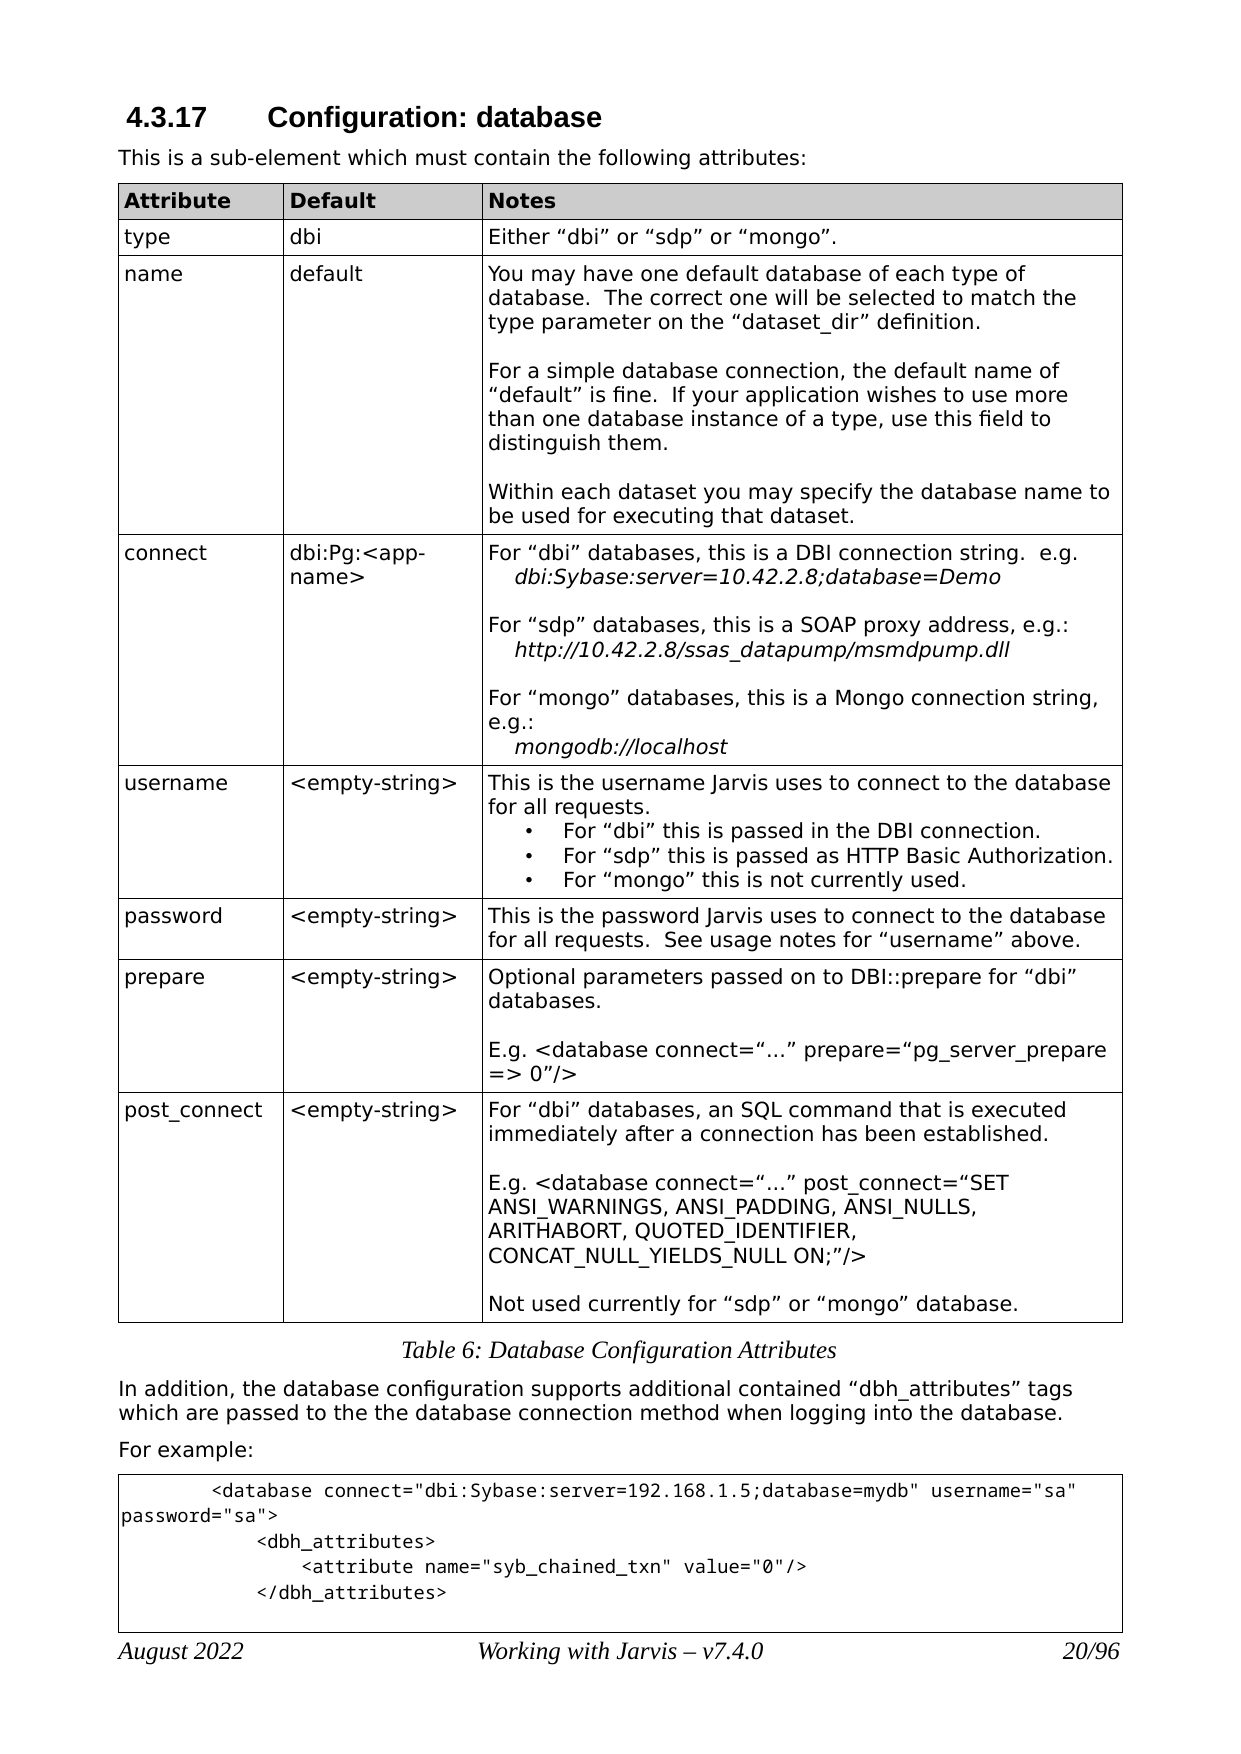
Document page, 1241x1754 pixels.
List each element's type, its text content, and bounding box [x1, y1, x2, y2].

table_cell Either “dbi” or “sdp” or “mongo”. [483, 220, 1122, 255]
text <dbh_attributes> [119, 1525, 1122, 1551]
table_header Default [284, 184, 482, 219]
subtitle Configuration: database [118, 100, 1122, 133]
text </dbh_attributes> [119, 1576, 1122, 1604]
table_cell name [119, 256, 283, 534]
table_cell dbi:Pg:<app-name> [284, 535, 482, 765]
text In addition, the database configuration supports additional contained “dbh_attributes” tags which are passed to the the database connection method when logging into the database. [118, 1377, 1122, 1425]
table_cell For “dbi” databases, this is a DBI connection string. e.g. dbi:Sybase:server=10.42.2.8;database=Demo For “sdp” databases, this is a SOAP proxy address, e.g.: http://10.42.2.8/ssas_datapump/msmdpump.dll For “mongo” databases, this is a Mongo connection string, e.g.: mongodb://localhost [483, 535, 1122, 765]
table_cell You may have one default database of each type of database. The correct one will be selected to match the type parameter on the “dataset_dir” definition. For a simple database connection, the default name of “default” is fine. If your application wishes to use more than one database instance of a type, use this field to distinguish them. Within each dataset you may specify the database name to be used for executing that dataset. [483, 256, 1122, 534]
table_cell This is the username Jarvis uses to connect to the database for all requests. For “dbi” this is passed in the DBI connection. For “sdp” this is passed as HTTP Basic Authorization. For “mongo” this is not currently used. [483, 766, 1122, 898]
text <attribute name="syb_chained_txn" value="0"/> [119, 1551, 1122, 1576]
text For example: [118, 1438, 1122, 1462]
table_cell default [284, 256, 482, 534]
table_cell username [119, 766, 283, 898]
table_cell connect [119, 535, 283, 765]
text <database connect="dbi:Sybase:server=192.168.1.5;database=mydb" username="sa" password="sa"> [119, 1475, 1122, 1525]
table_cell type [119, 220, 283, 255]
table_cell dbi [284, 220, 482, 255]
table_cell <empty-string> [284, 960, 482, 1092]
text Table 6: Database Configuration Attributes [118, 1335, 1122, 1364]
table_cell Optional parameters passed on to DBI::prepare for “dbi” databases. E.g. <database connect=“...” prepare=“pg_server_prepare => 0”/> [483, 960, 1122, 1092]
table_cell post_connect [119, 1093, 283, 1322]
table_cell password [119, 899, 283, 958]
table_cell <empty-string> [284, 766, 482, 898]
table_cell For “dbi” databases, an SQL command that is executed immediately after a connection has been established. E.g. <database connect=“...” post_connect=“SET ANSI_WARNINGS, ANSI_PADDING, ANSI_NULLS, ARITHABORT, QUOTED_IDENTIFIER, CONCAT_NULL_YIELDS_NULL ON;”/> Not used currently for “sdp” or “mongo” database. [483, 1093, 1122, 1322]
table_cell prepare [119, 960, 283, 1092]
text This is a sub-element which must contain the following attributes: [118, 146, 1122, 170]
table_cell <empty-string> [284, 899, 482, 958]
table_cell <empty-string> [284, 1093, 482, 1322]
table_cell This is the password Jarvis uses to connect to the database for all requests. See usage notes for “username” above. [483, 899, 1122, 958]
table_header Notes [483, 184, 1122, 219]
table_header Attribute [119, 184, 283, 219]
